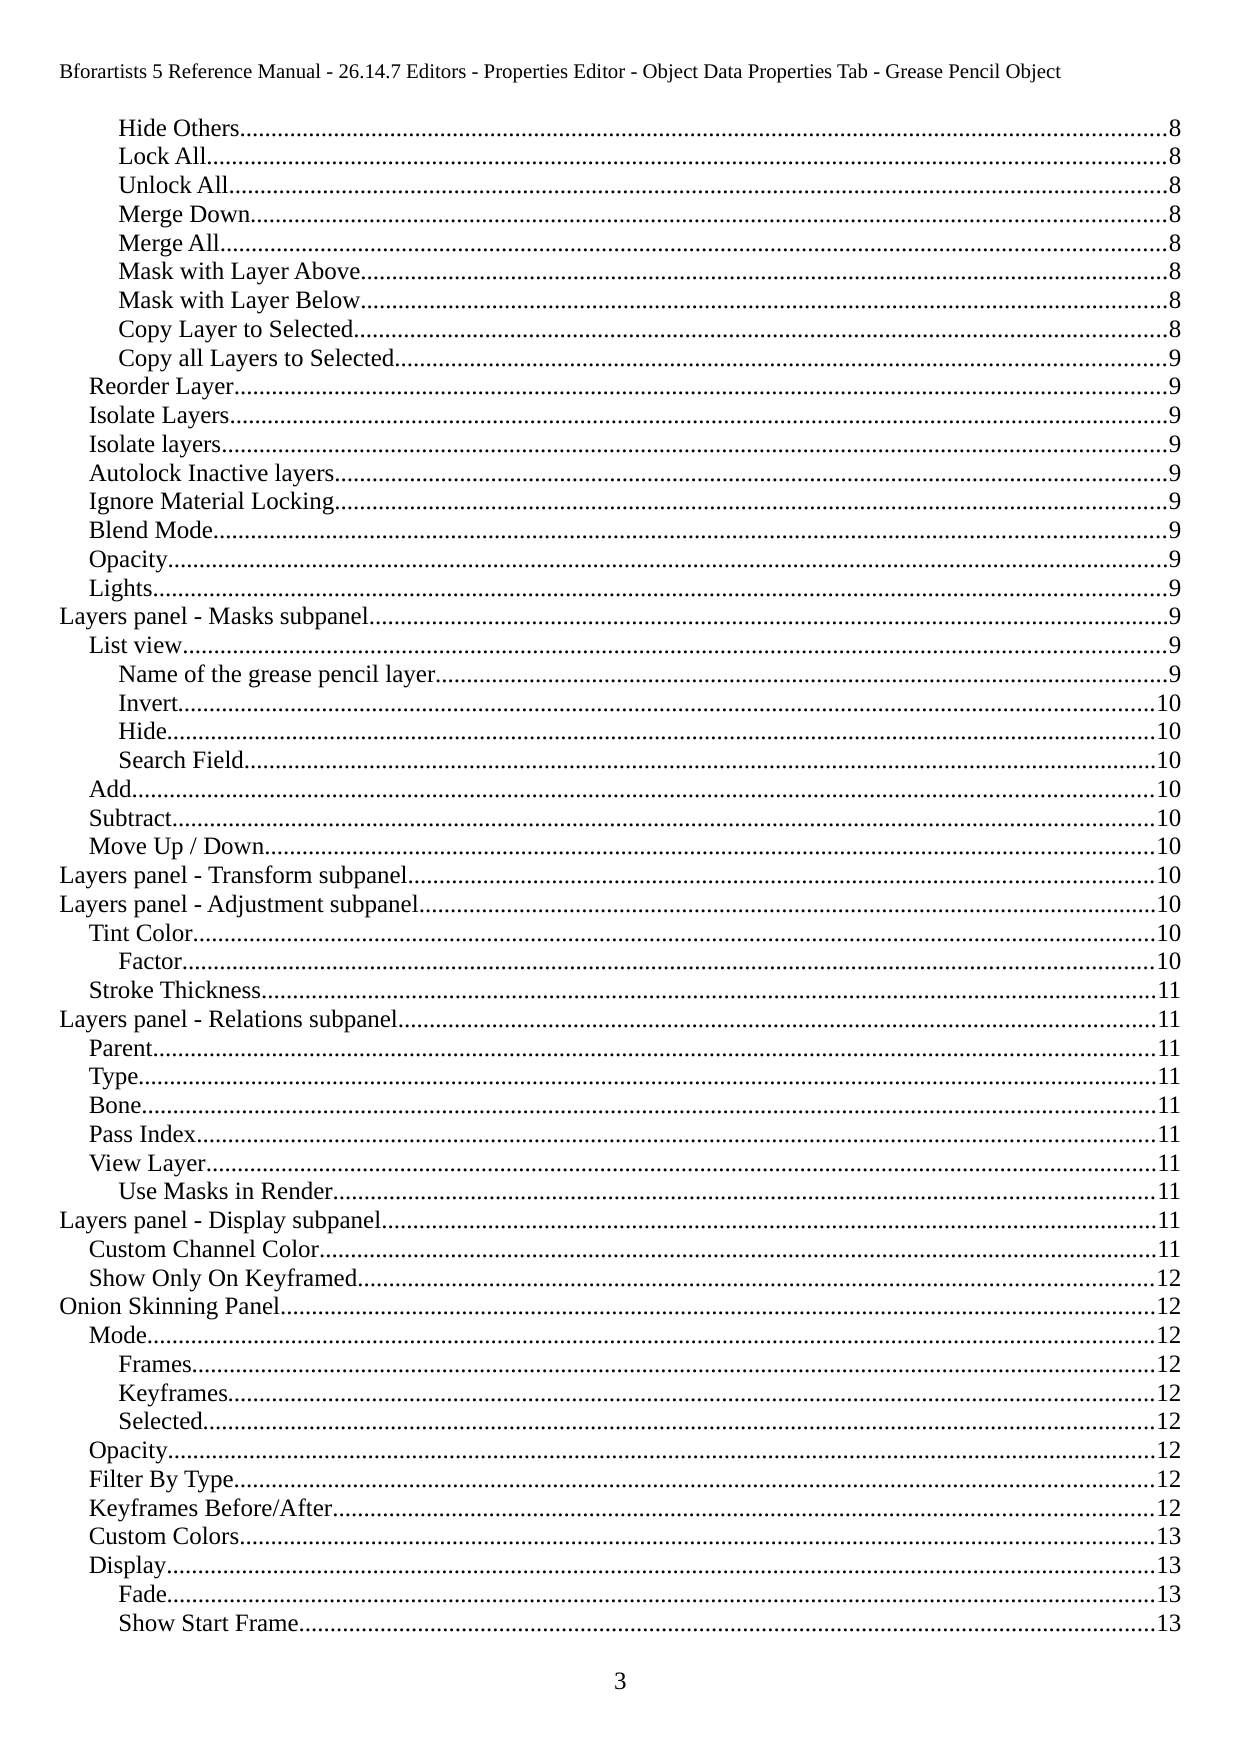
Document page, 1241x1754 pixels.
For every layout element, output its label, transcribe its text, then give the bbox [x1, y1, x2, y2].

text Add 10 [88, 774, 1181, 803]
text Autolock Inactive layers 9 [88, 458, 1181, 486]
text Lights 9 [88, 573, 1181, 601]
text Isolate layers 9 [88, 429, 1181, 458]
text Bone 11 [88, 1090, 1181, 1119]
text Invert 10 [118, 688, 1181, 716]
text Selected 12 [118, 1406, 1181, 1435]
text Blend Mode 9 [88, 515, 1181, 544]
text Opacity 9 [88, 544, 1181, 573]
text Pass Index 11 [88, 1119, 1181, 1148]
text Keyframes 12 [118, 1378, 1181, 1406]
text List view 9 [88, 630, 1181, 659]
text Display 13 [88, 1550, 1181, 1579]
text Lock All 8 [118, 141, 1181, 170]
text View Layer 11 [88, 1148, 1181, 1176]
text Tint Color 10 [88, 918, 1181, 946]
text Layers panel - Adjustment subpanel 10 [59, 889, 1181, 918]
text Layers panel - Transform subpanel 10 [59, 860, 1181, 889]
text Layers panel - Relations subpanel 11 [59, 1004, 1181, 1033]
text Unlock All 8 [118, 170, 1181, 199]
text Show Only On Keyframed 12 [88, 1263, 1181, 1291]
text Custom Colors 13 [88, 1521, 1181, 1550]
text Filter By Type 12 [88, 1464, 1181, 1493]
text Mode 12 [88, 1320, 1181, 1349]
text Factor 10 [118, 946, 1181, 975]
text Ignore Material Locking 9 [88, 486, 1181, 515]
text Onion Skinning Panel 12 [59, 1291, 1181, 1320]
text Parent 11 [88, 1033, 1181, 1061]
text Move Up / Down 10 [88, 831, 1181, 860]
text Frames 12 [118, 1349, 1181, 1378]
text Merge All 8 [118, 228, 1181, 256]
text Merge Down 8 [118, 199, 1181, 228]
text Search Field 10 [118, 745, 1181, 774]
text Use Masks in Render 11 [118, 1176, 1181, 1205]
text Hide 10 [118, 716, 1181, 745]
text Reorder Layer 9 [88, 371, 1181, 400]
text Show Start Frame 13 [118, 1608, 1181, 1636]
text Mask with Layer Above 8 [118, 256, 1181, 285]
text Mask with Layer Below 8 [118, 285, 1181, 314]
text Fade 13 [118, 1579, 1181, 1608]
text Stroke Thickness 11 [88, 975, 1181, 1004]
text Isolate Layers 9 [88, 400, 1181, 429]
text Custom Channel Color 11 [88, 1234, 1181, 1263]
text Layers panel - Masks subpanel 9 [59, 601, 1181, 630]
text Name of the grease pencil layer 9 [118, 659, 1181, 688]
text Subtract 10 [88, 803, 1181, 831]
text Copy Layer to Selected 8 [118, 314, 1181, 343]
text Keyframes Before/After 12 [88, 1493, 1181, 1521]
text Type 11 [88, 1061, 1181, 1090]
text Copy all Layers to Selected 9 [118, 343, 1181, 371]
text Opacity 12 [88, 1435, 1181, 1464]
text Layers panel - Display subpanel 11 [59, 1205, 1181, 1234]
text Hide Others 8 [118, 113, 1181, 141]
